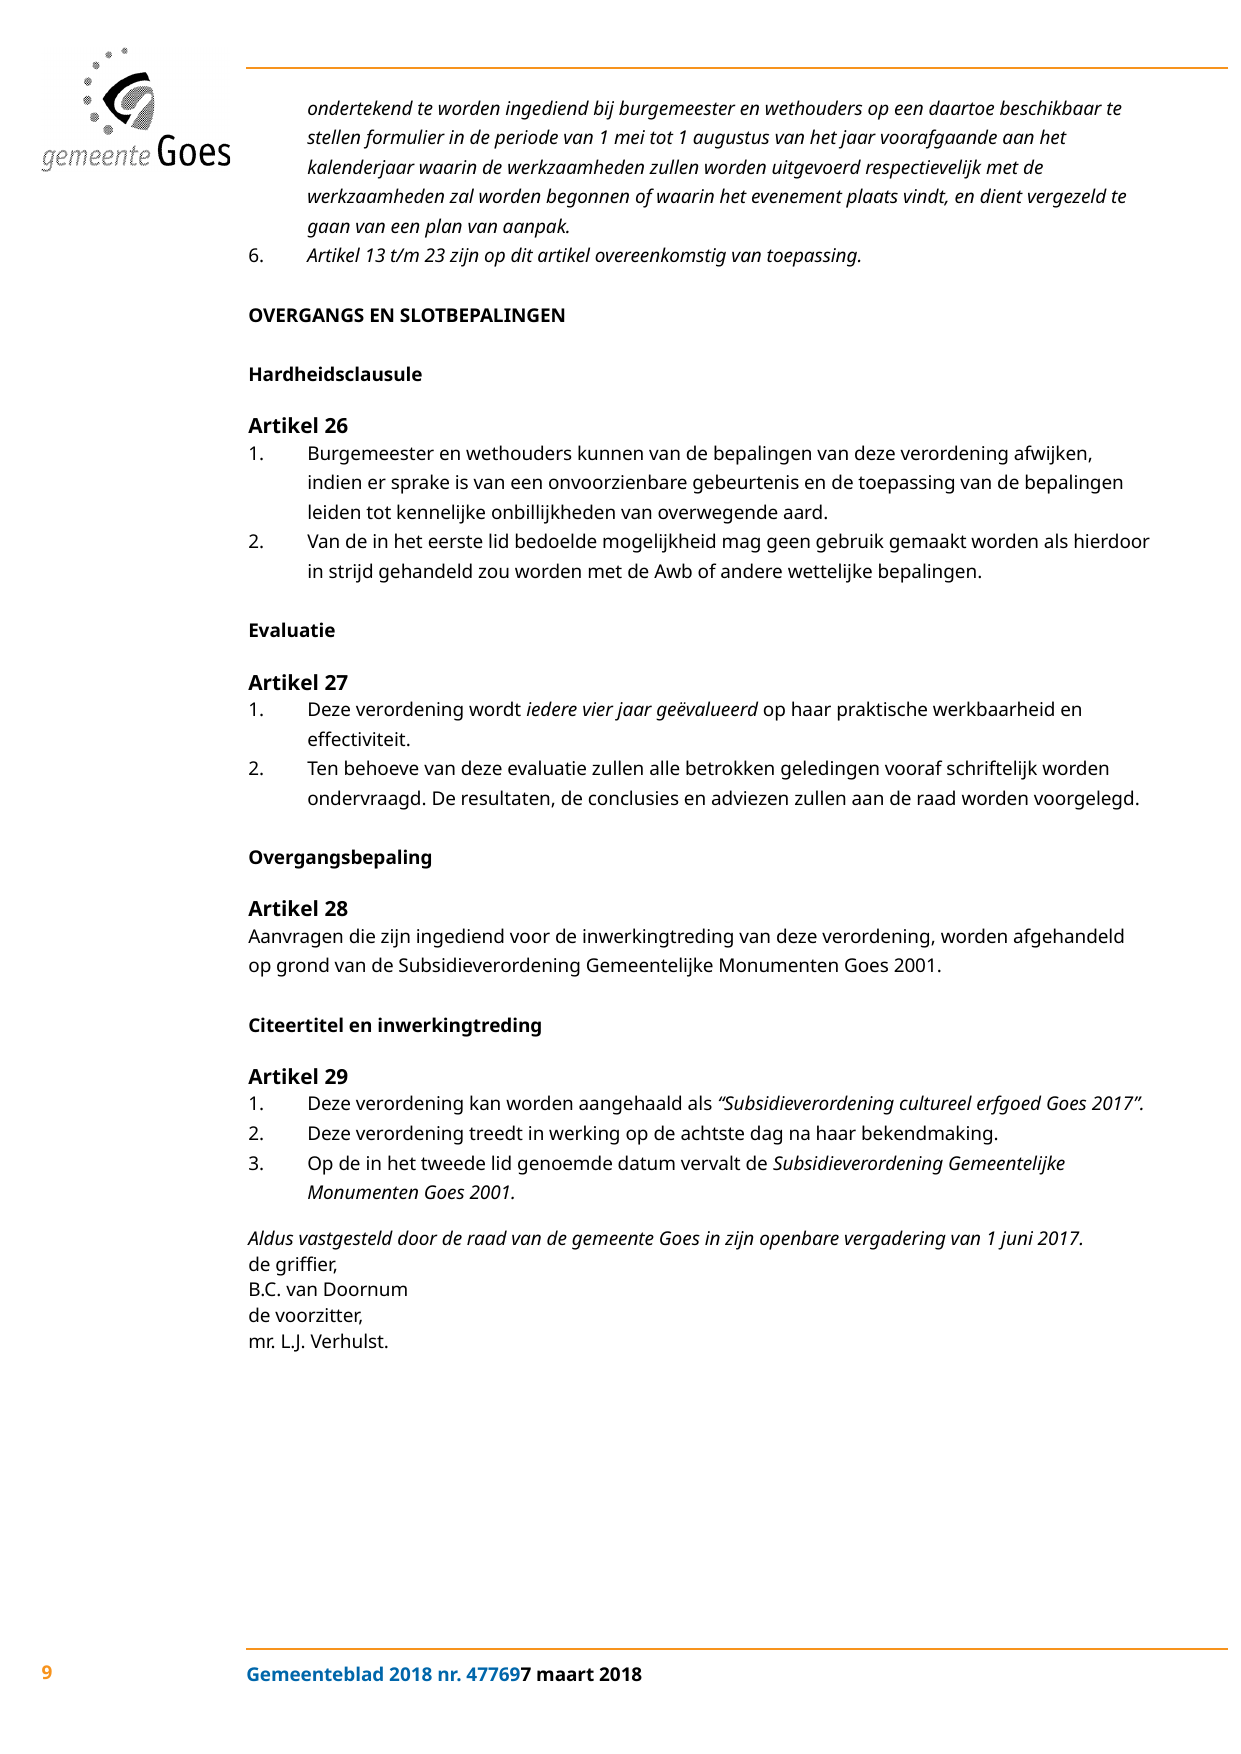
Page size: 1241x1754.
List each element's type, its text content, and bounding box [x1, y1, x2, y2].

list Burgemeester en wethouders kunnen van de bepalingen van deze verordening afwijken, indien er sprake is van een onvoorzienbare gebeurtenis en de toepassing van de bepalingen leiden tot kennelijke onbillijkheden van overwegende aard. [248, 440, 1152, 525]
text Hardheidsclausule [248, 361, 1152, 387]
text Artikel 29 [248, 1062, 1152, 1091]
text de voorzitter, [248, 1302, 1152, 1328]
list Op de in het tweede lid genoemde datum vervalt de Subsidieverordening Gemeentelijke Monumenten Goes 2001. [248, 1150, 1152, 1205]
text B.C. van Doornum [248, 1276, 1152, 1302]
text Aldus vastgesteld door de raad van de gemeente Goes in zijn openbare vergadering van 1 juni 2017. [248, 1225, 1152, 1251]
text OVERGANGS EN SLOTBEPALINGEN [248, 302, 1152, 328]
text Artikel 28 [248, 894, 1152, 923]
text Artikel 27 [248, 668, 1152, 696]
text Aanvragen die zijn ingediend voor de inwerkingtreding van deze verordening, worden afgehandeld op grond van de Subsidieverordening Gemeentelijke Monumenten Goes 2001. [248, 923, 1152, 978]
text Citeertitel en inwerkingtreding [248, 1012, 1152, 1037]
list Van de in het eerste lid bedoelde mogelijkheid mag geen gebruik gemaakt worden als hierdoor in strijd gehandeld zou worden met de Awb of andere wettelijke bepalingen. [248, 529, 1152, 584]
list Artikel 13 t/m 23 zijn op dit artikel overeenkomstig van toepassing. [248, 243, 1152, 268]
list Ten behoeve van deze evaluatie zullen alle betrokken geledingen vooraf schriftelijk worden ondervraagd. De resultaten, de conclusies en adviezen zullen aan de raad worden voorgelegd. [248, 755, 1152, 811]
text de griffier, [248, 1251, 1152, 1276]
list Deze verordening wordt iedere vier jaar geëvalueerd op haar praktische werkbaarheid en effectiviteit. [248, 696, 1152, 752]
text Overgangsbepaling [248, 844, 1152, 870]
text Evaluatie [248, 617, 1152, 643]
picture [41, 47, 231, 172]
list ondertekend te worden ingediend bij burgemeester en wethouders op een daartoe beschikbaar te stellen formulier in de periode van 1 mei tot 1 augustus van het jaar voorafgaande aan het kalenderjaar waarin de werkzaamheden zullen worden uitgevoerd respectievelijk met de werkzaamheden zal worden begonnen of waarin het evenement plaats vindt, en dient vergezeld te gaan van een plan van aanpak. [248, 95, 1152, 239]
text mr. L.J. Verhulst. [248, 1328, 1152, 1354]
list Deze verordening kan worden aangehaald als “Subsidieverordening cultureel erfgoed Goes 2017”. [248, 1091, 1152, 1116]
list Deze verordening treedt in werking op de achtste dag na haar bekendmaking. [248, 1120, 1152, 1146]
text Artikel 26 [248, 411, 1152, 440]
